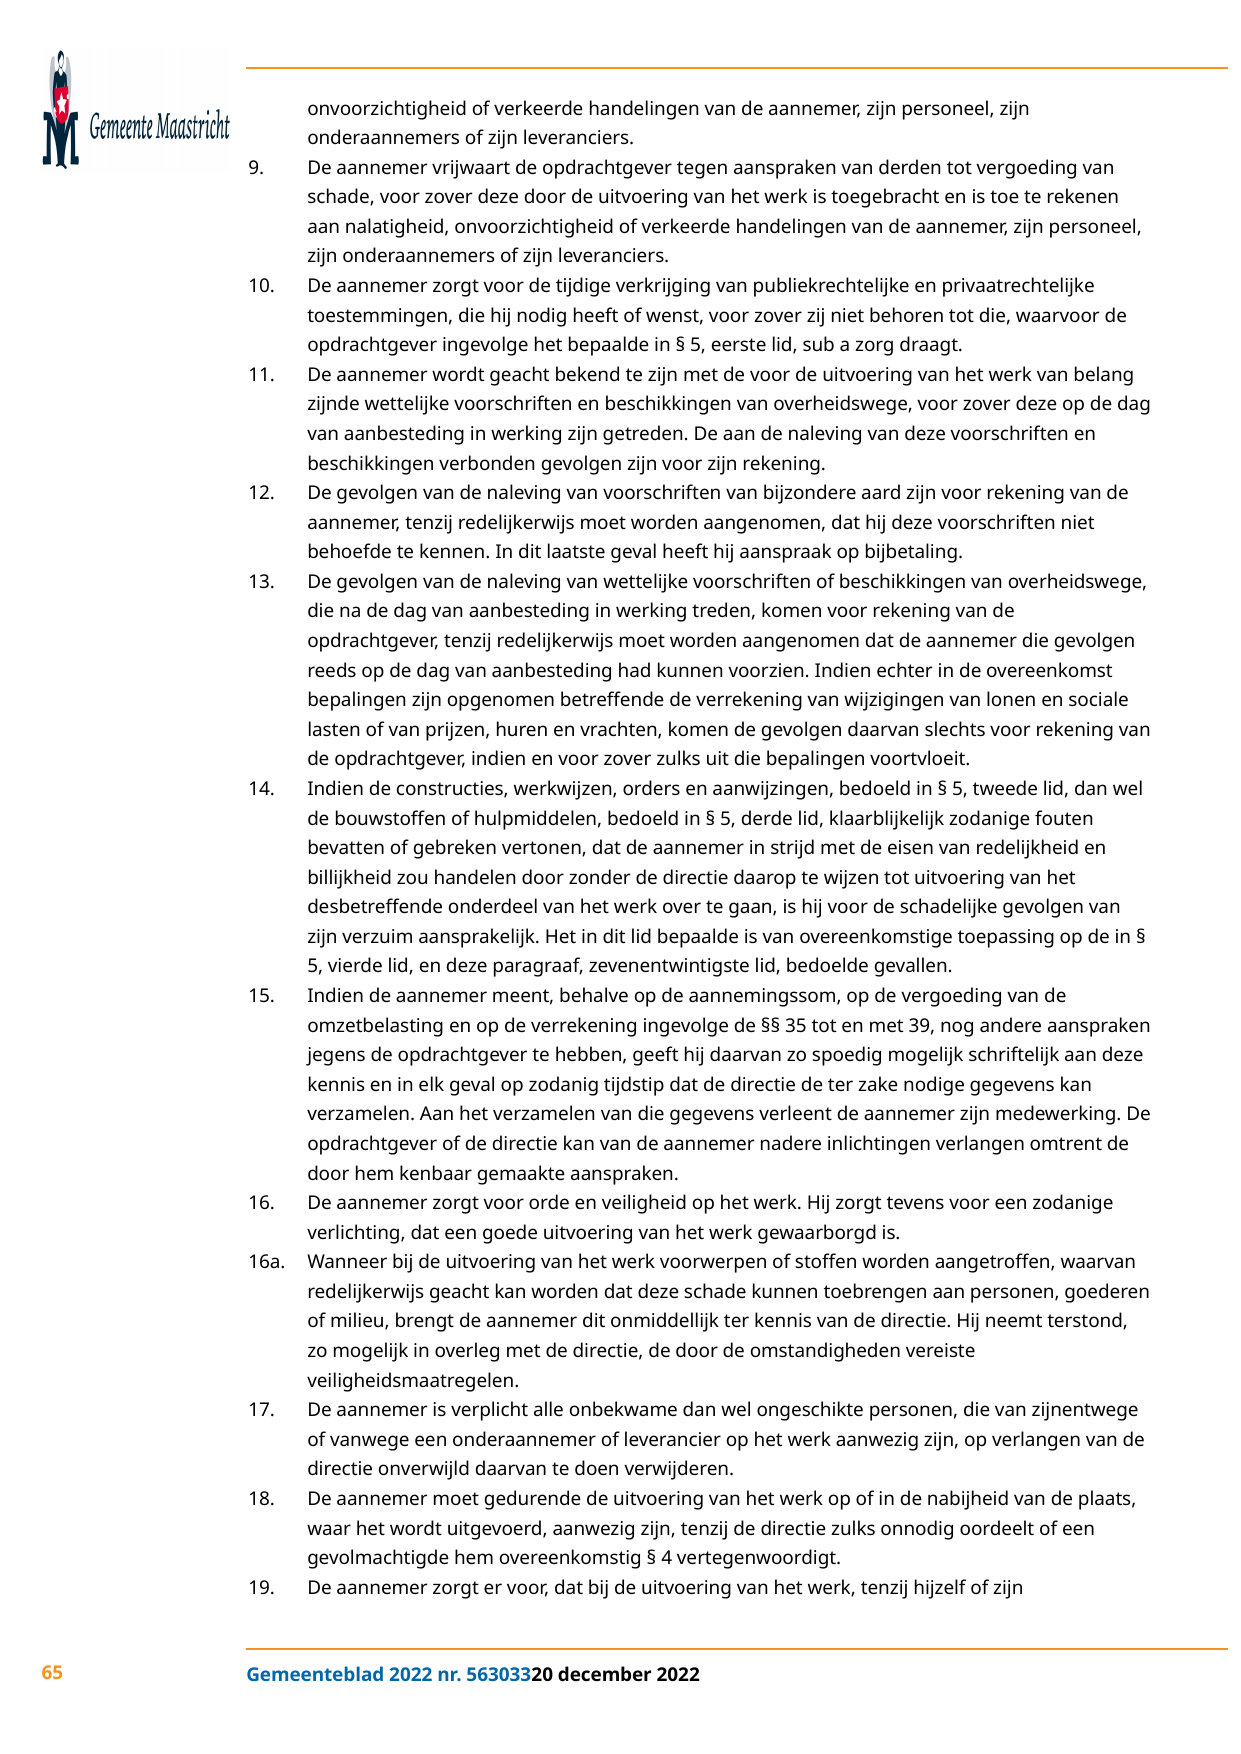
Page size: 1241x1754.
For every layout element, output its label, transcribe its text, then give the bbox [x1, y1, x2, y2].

list Indien de aannemer meent, behalve op de aannemingssom, op de vergoeding van de omzetbelasting en op de verrekening ingevolge de §§ 35 tot en met 39, nog andere aanspraken jegens de opdrachtgever te hebben, geeft hij daarvan zo spoedig mogelijk schriftelijk aan deze kennis en in elk geval op zodanig tijdstip dat de directie de ter zake nodige gegevens kan verzamelen. Aan het verzamelen van die gegevens verleent de aannemer zijn medewerking. De opdrachtgever of de directie kan van de aannemer nadere inlichtingen verlangen omtrent de door hem kenbaar gemaakte aanspraken. [248, 982, 1152, 1186]
list Indien de constructies, werkwijzen, orders en aanwijzingen, bedoeld in § 5, tweede lid, dan wel de bouwstoffen of hulpmiddelen, bedoeld in § 5, derde lid, klaarblijkelijk zodanige fouten bevatten of gebreken vertonen, dat de aannemer in strijd met de eisen van redelijkheid en billijkheid zou handelen door zonder de directie daarop te wijzen tot uitvoering van het desbetreffende onderdeel van het werk over te gaan, is hij voor de schadelijke gevolgen van zijn verzuim aansprakelijk. Het in dit lid bepaalde is van overeenkomstige toepassing op de in § 5, vierde lid, en deze paragraaf, zevenentwintigste lid, bedoelde gevallen. [248, 775, 1152, 978]
list De aannemer moet gedurende de uitvoering van het werk op of in de nabijheid van de plaats, waar het wordt uitgevoerd, aanwezig zijn, tenzij de directie zulks onnodig oordeelt of een gevolmachtigde hem overeenkomstig § 4 vertegenwoordigt. [248, 1485, 1152, 1570]
list De gevolgen van de naleving van voorschriften van bijzondere aard zijn voor rekening van de aannemer, tenzij redelijkerwijs moet worden aangenomen, dat hij deze voorschriften niet behoefde te kennen. In dit laatste geval heeft hij aanspraak op bijbetaling. [248, 479, 1152, 564]
list De aannemer wordt geacht bekend te zijn met de voor de uitvoering van het werk van belang zijnde wettelijke voorschriften en beschikkingen van overheidswege, voor zover deze op de dag van aanbesteding in werking zijn getreden. De aan de naleving van deze voorschriften en beschikkingen verbonden gevolgen zijn voor zijn rekening. [248, 361, 1152, 476]
list onvoorzichtigheid of verkeerde handelingen van de aannemer, zijn personeel, zijn onderaannemers of zijn leveranciers. [248, 95, 1152, 150]
list De aannemer zorgt voor de tijdige verkrijging van publiekrechtelijke en privaatrechtelijke toestemmingen, die hij nodig heeft of wenst, voor zover zij niet behoren tot die, waarvoor de opdrachtgever ingevolge het bepaalde in § 5, eerste lid, sub a zorg draagt. [248, 272, 1152, 357]
list Wanneer bij de uitvoering van het werk voorwerpen of stoffen worden aangetroffen, waarvan redelijkerwijs geacht kan worden dat deze schade kunnen toebrengen aan personen, goederen of milieu, brengt de aannemer dit onmiddellijk ter kennis van de directie. Hij neemt terstond, zo mogelijk in overleg met de directie, de door de omstandigheden vereiste veiligheidsmaatregelen. [248, 1248, 1152, 1393]
picture [41, 47, 231, 172]
list De gevolgen van de naleving van wettelijke voorschriften of beschikkingen van overheidswege, die na de dag van aanbesteding in werking treden, komen voor rekening van de opdrachtgever, tenzij redelijkerwijs moet worden aangenomen dat de aannemer die gevolgen reeds op de dag van aanbesteding had kunnen voorzien. Indien echter in de overeenkomst bepalingen zijn opgenomen betreffende de verrekening van wijzigingen van lonen en sociale lasten of van prijzen, huren en vrachten, komen de gevolgen daarvan slechts voor rekening van de opdrachtgever, indien en voor zover zulks uit die bepalingen voortvloeit. [248, 568, 1152, 771]
list De aannemer zorgt er voor, dat bij de uitvoering van het werk, tenzij hijzelf of zijn [248, 1574, 1152, 1600]
list De aannemer vrijwaart de opdrachtgever tegen aanspraken van derden tot vergoeding van schade, voor zover deze door de uitvoering van het werk is toegebracht en is toe te rekenen aan nalatigheid, onvoorzichtigheid of verkeerde handelingen van de aannemer, zijn personeel, zijn onderaannemers of zijn leveranciers. [248, 154, 1152, 268]
list De aannemer is verplicht alle onbekwame dan wel ongeschikte personen, die van zijnentwege of vanwege een onderaannemer of leverancier op het werk aanwezig zijn, op verlangen van de directie onverwijld daarvan te doen verwijderen. [248, 1396, 1152, 1481]
list De aannemer zorgt voor orde en veiligheid op het werk. Hij zorgt tevens voor een zodanige verlichting, dat een goede uitvoering van het werk gewaarborgd is. [248, 1189, 1152, 1245]
